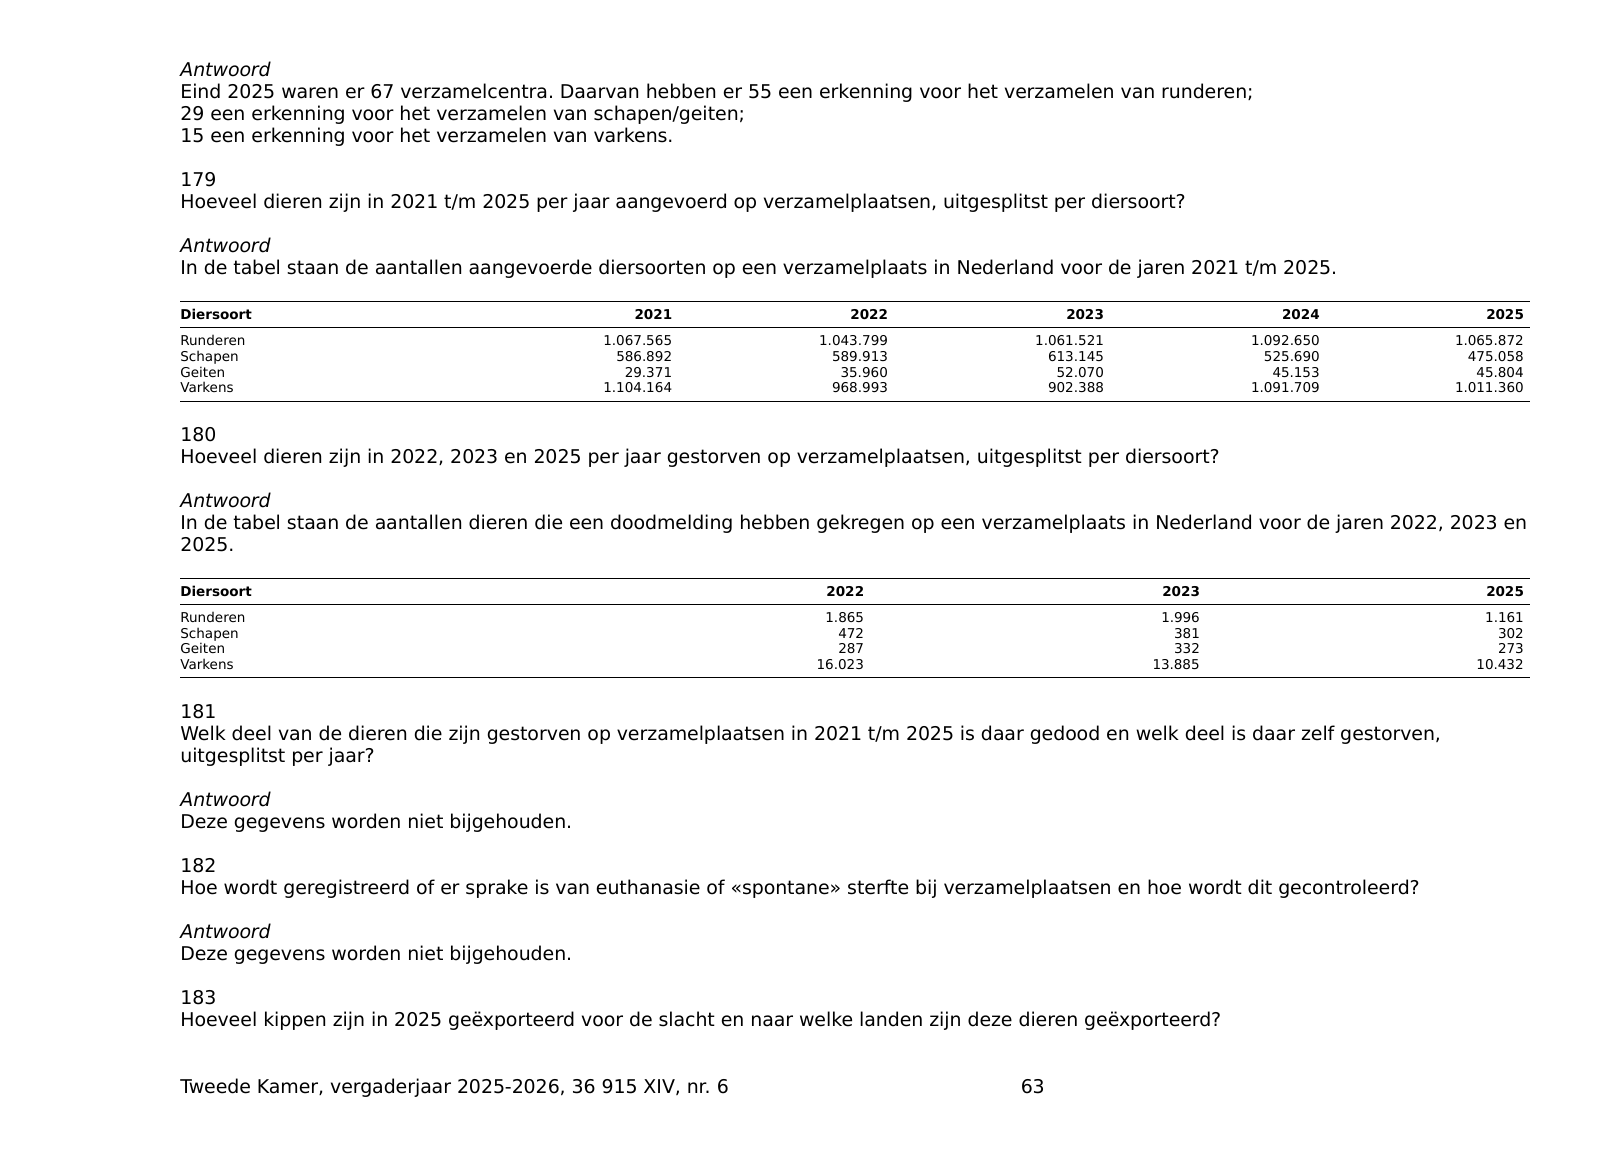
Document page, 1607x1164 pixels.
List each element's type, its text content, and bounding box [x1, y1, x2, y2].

text In de tabel staan de aantallen dieren die een doodmelding hebben gekregen op een verzamelplaats in Nederland voor de jaren 2022, 2023 en 2025. [180, 512, 1529, 556]
text Antwoord [180, 490, 1529, 512]
table_cell 1.061.521 [894, 328, 1109, 349]
table_cell 613.145 [894, 349, 1109, 364]
table_header 2022 [678, 302, 894, 327]
table_cell 35.960 [678, 365, 894, 380]
text Hoeveel dieren zijn in 2021 t/m 2025 per jaar aangevoerd op verzamelplaatsen, uitgesplitst per diersoort? [180, 191, 1529, 213]
table_cell 525.690 [1110, 349, 1325, 364]
text Antwoord [180, 921, 1529, 943]
text Welk deel van de dieren die zijn gestorven op verzamelplaatsen in 2021 t/m 2025 is daar gedood en welk deel is daar zelf gestorven, uitgesplitst per jaar? [180, 722, 1529, 766]
table_cell 381 [870, 625, 1206, 641]
text 179 [180, 169, 1529, 191]
text Hoe wordt geregistreerd of er sprake is van euthanasie of «spontane» sterfte bij verzamelplaatsen en hoe wordt dit gecontroleerd? [180, 877, 1529, 899]
table_cell Varkens [180, 380, 462, 401]
text Hoeveel dieren zijn in 2022, 2023 en 2025 per jaar gestorven op verzamelplaatsen, uitgesplitst per diersoort? [180, 446, 1529, 468]
text Deze gegevens worden niet bijgehouden. [180, 811, 1529, 833]
table_cell Schapen [180, 625, 534, 641]
table_cell 1.161 [1206, 605, 1529, 625]
text 29 een erkenning voor het verzamelen van schapen/geiten; [180, 103, 1529, 125]
table_cell 475.058 [1325, 349, 1529, 364]
table_cell 52.070 [894, 365, 1109, 380]
table_cell 1.067.565 [462, 328, 678, 349]
table_cell 589.913 [678, 349, 894, 364]
text Deze gegevens worden niet bijgehouden. [180, 943, 1529, 965]
table_cell 10.432 [1206, 657, 1529, 677]
text 180 [180, 424, 1529, 446]
table_header 2023 [894, 302, 1109, 327]
table_cell 1.865 [534, 605, 870, 625]
table_header 2023 [870, 579, 1206, 604]
table_cell Geiten [180, 641, 534, 657]
text 182 [180, 855, 1529, 877]
table_cell 968.993 [678, 380, 894, 401]
text Antwoord [180, 59, 1529, 81]
table_cell 1.043.799 [678, 328, 894, 349]
table_cell 273 [1206, 641, 1529, 657]
table_cell 45.804 [1325, 365, 1529, 380]
text In de tabel staan de aantallen aangevoerde diersoorten op een verzamelplaats in Nederland voor de jaren 2021 t/m 2025. [180, 257, 1529, 279]
table_header 2024 [1110, 302, 1325, 327]
table_cell Varkens [180, 657, 534, 677]
table_header Diersoort [180, 579, 534, 604]
table_header 2025 [1206, 579, 1529, 604]
table_cell 13.885 [870, 657, 1206, 677]
table_cell 1.065.872 [1325, 328, 1529, 349]
table_cell 1.091.709 [1110, 380, 1325, 401]
table_header 2021 [462, 302, 678, 327]
table_cell 1.996 [870, 605, 1206, 625]
table_cell Geiten [180, 365, 462, 380]
table_cell 472 [534, 625, 870, 641]
table_cell Runderen [180, 605, 534, 625]
table_cell 29.371 [462, 365, 678, 380]
table_cell 332 [870, 641, 1206, 657]
table_cell 45.153 [1110, 365, 1325, 380]
text Antwoord [180, 789, 1529, 811]
table_cell 902.388 [894, 380, 1109, 401]
table_header Diersoort [180, 302, 462, 327]
text 15 een erkenning voor het verzamelen van varkens. [180, 125, 1529, 147]
text Hoeveel kippen zijn in 2025 geëxporteerd voor de slacht en naar welke landen zijn deze dieren geëxporteerd? [180, 1009, 1529, 1031]
text 183 [180, 987, 1529, 1009]
table_cell 586.892 [462, 349, 678, 364]
text Antwoord [180, 235, 1529, 257]
text 181 [180, 701, 1529, 722]
table_cell 16.023 [534, 657, 870, 677]
table_cell 1.104.164 [462, 380, 678, 401]
table_header 2025 [1325, 302, 1529, 327]
table_cell Schapen [180, 349, 462, 364]
table_cell 1.011.360 [1325, 380, 1529, 401]
table_cell 302 [1206, 625, 1529, 641]
table_cell Runderen [180, 328, 462, 349]
text Eind 2025 waren er 67 verzamelcentra. Daarvan hebben er 55 een erkenning voor het verzamelen van runderen; [180, 81, 1529, 103]
table_cell 1.092.650 [1110, 328, 1325, 349]
table_cell 287 [534, 641, 870, 657]
table_header 2022 [534, 579, 870, 604]
